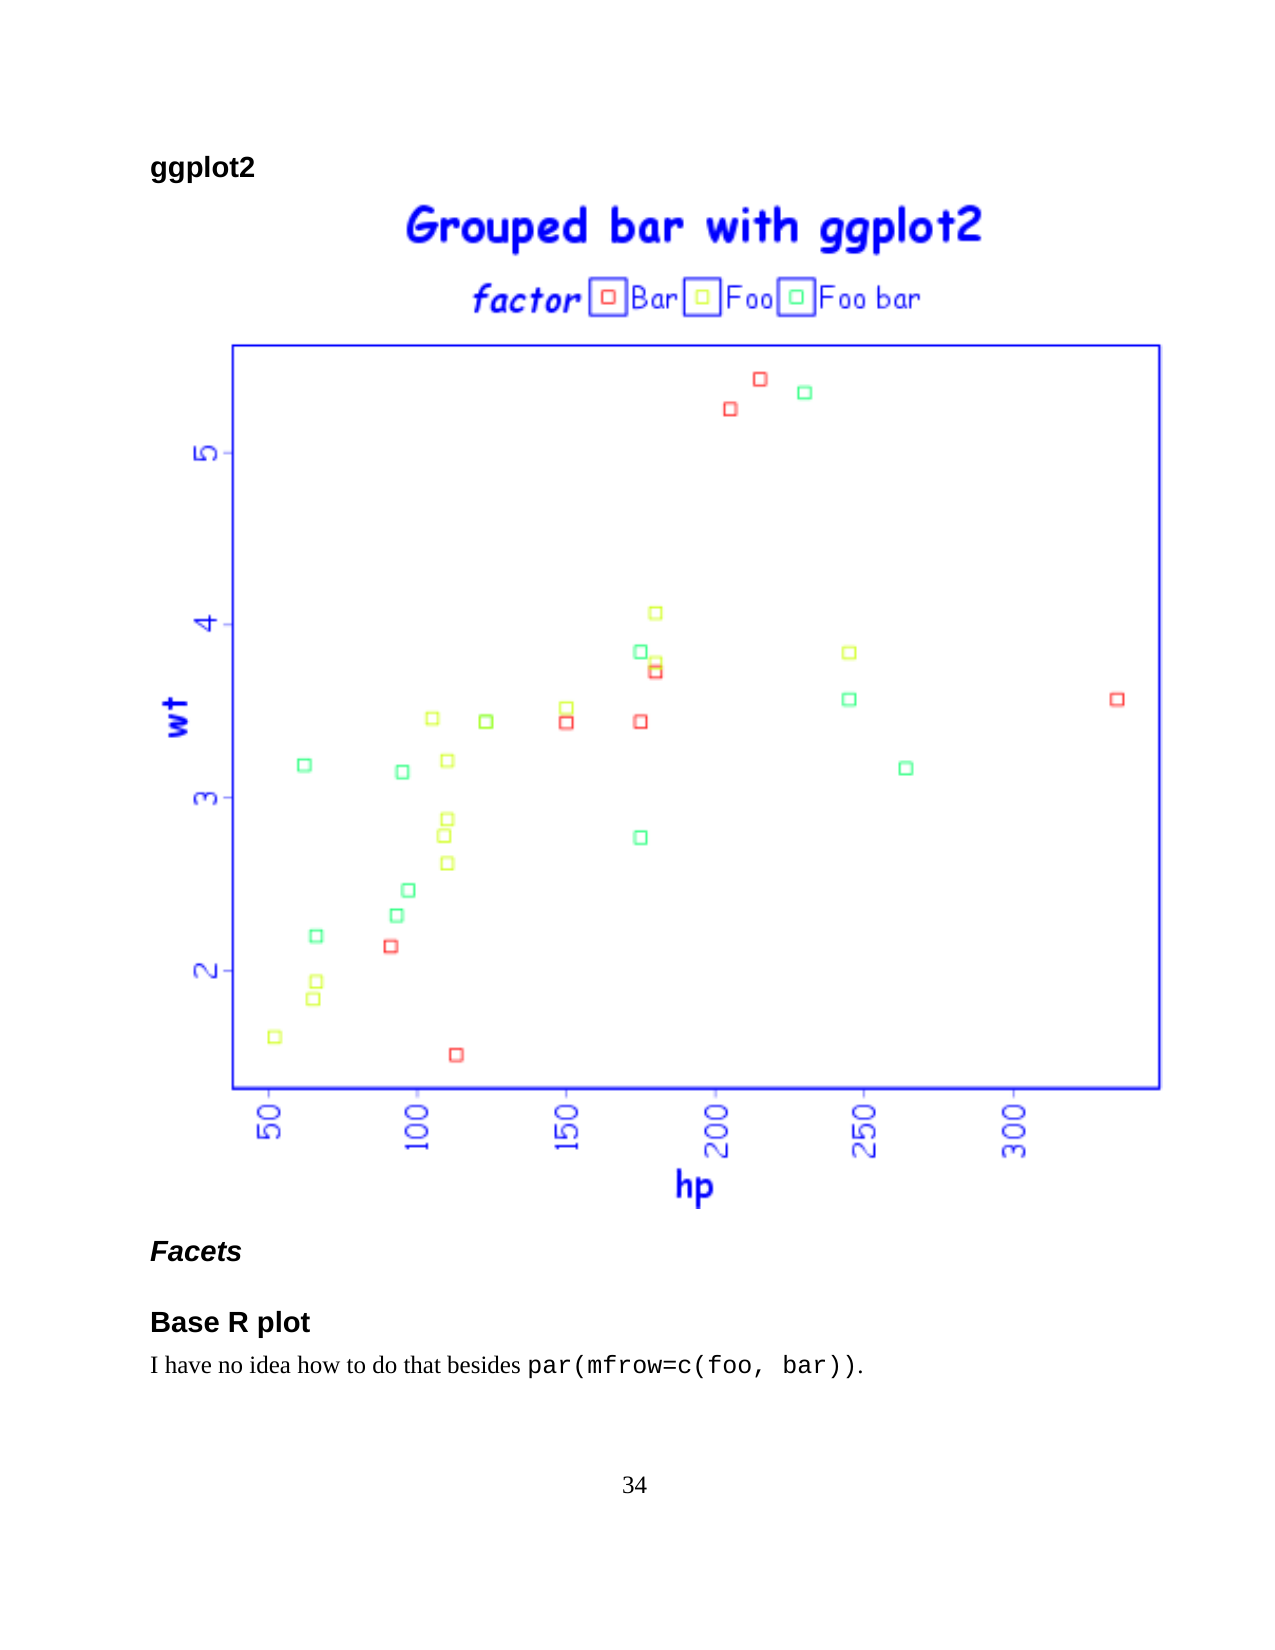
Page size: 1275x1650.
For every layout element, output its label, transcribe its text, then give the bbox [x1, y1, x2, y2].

picture [150, 196, 1163, 1209]
text I have no idea how to do that besides par(mfrow=c(foo, bar)). [150, 1351, 1125, 1381]
subtitle Base R plot [150, 1304, 1125, 1338]
subtitle ggplot2 [150, 150, 1125, 183]
subtitle Facets [150, 1233, 1125, 1267]
